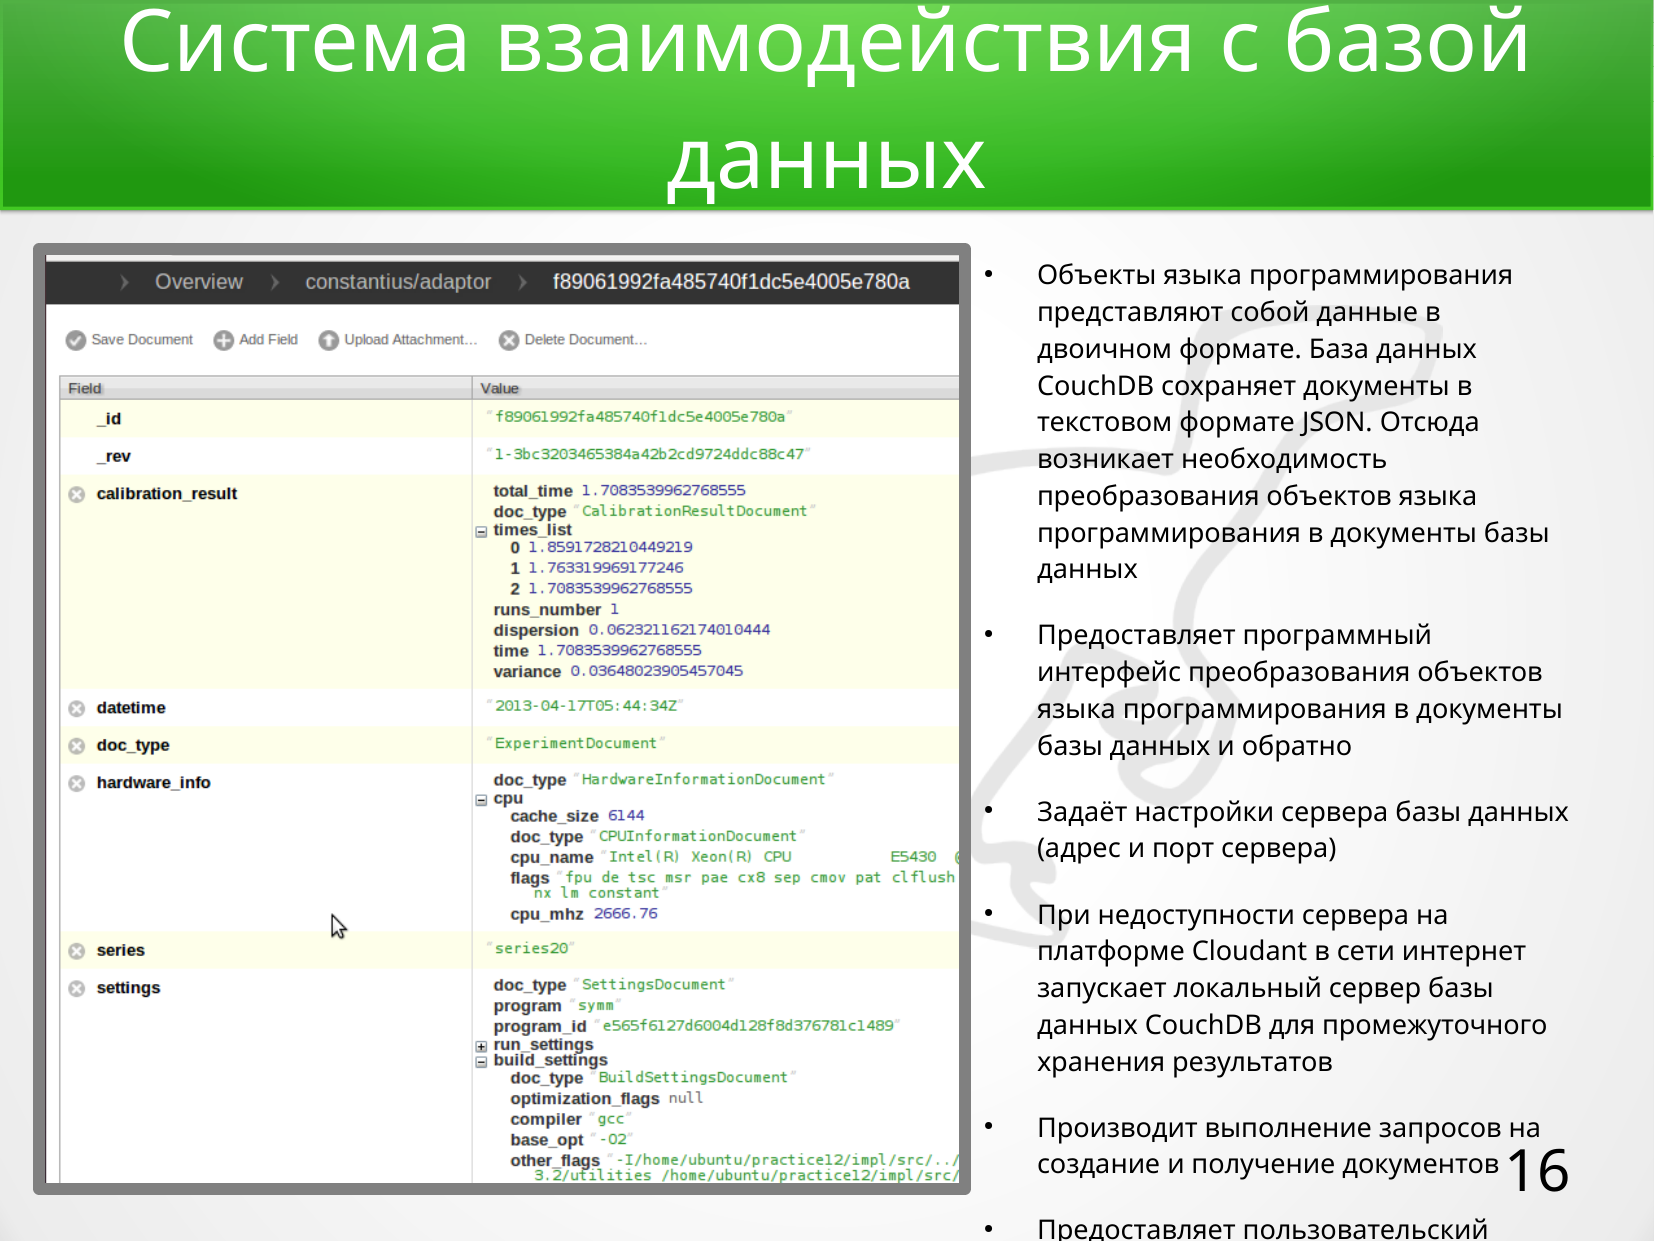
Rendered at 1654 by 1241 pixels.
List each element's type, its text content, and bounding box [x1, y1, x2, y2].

picture [45, 255, 960, 1183]
list Объекты языка программирования представляют собой данные в двоичном формате. База данных CouchDB сохраняет документы в текстовом формате JSON. Отсюда возникает необходимость преобразования объектов языка программирования в документы базы данных Предоставляет программный интерфейс преобразования объектов языка программирования в документы базы данных и обратно Задаёт настройки сервера базы данных (адрес и порт сервера) При недоступности сервера на платформе Cloudant в сети интернет запускает локальный сервер базы данных CouchDB для промежуточного хранения результатов Производит выполнение запросов на создание и получение документов Предоставляет пользовательский интерфейс для просмотра документов с данными экспериментов [971, 256, 1574, 1119]
title Система взаимодействия с базой данных [82, 0, 1571, 201]
